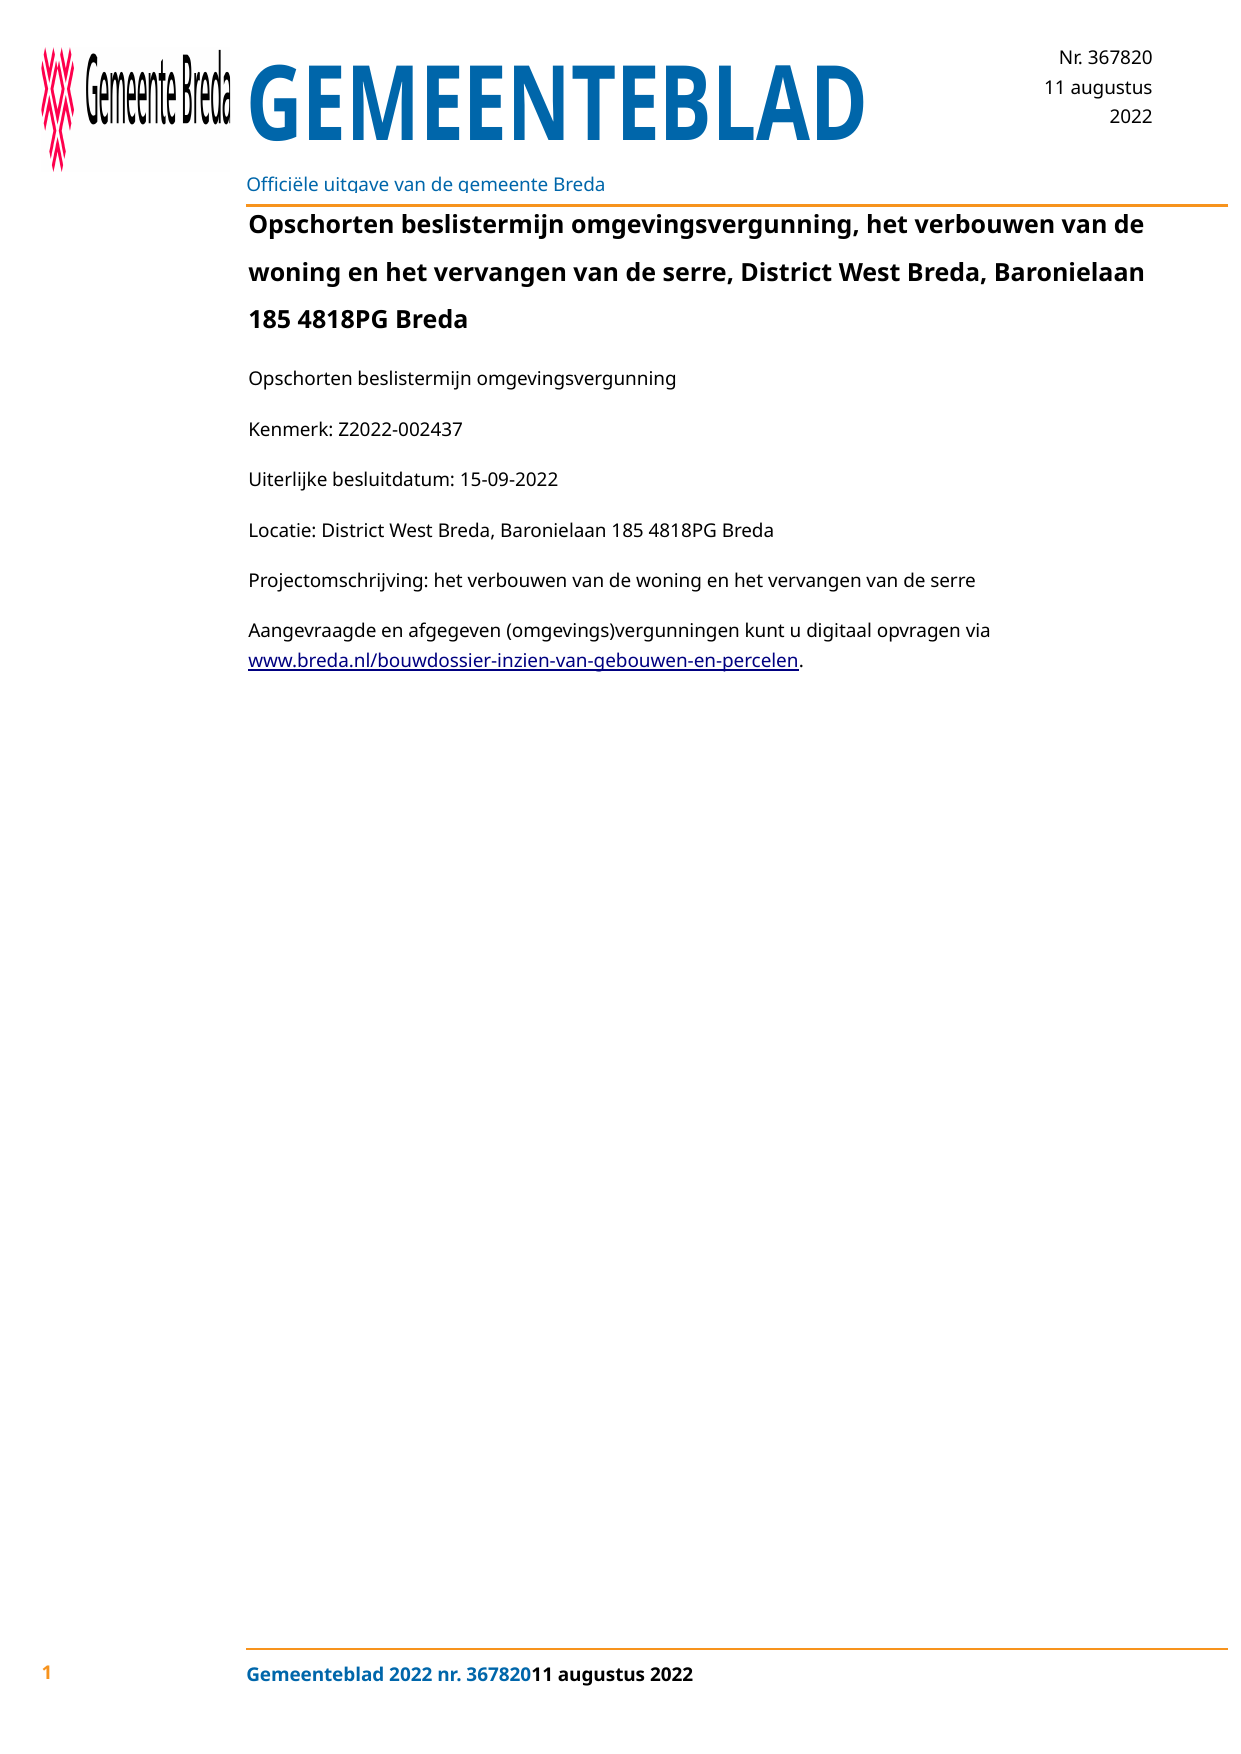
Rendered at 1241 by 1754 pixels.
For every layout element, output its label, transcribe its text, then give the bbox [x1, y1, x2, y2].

text Kenmerk: Z2022-002437 [248, 416, 1152, 442]
text Locatie: District West Breda, Baronielaan 185 4818PG Breda [248, 517, 1152, 542]
text Aangevraagde en afgegeven (omgevings)vergunningen kunt u digitaal opvragen via www.breda.nl/bouwdossier-inzien-van-gebouwen-en-percelen. [248, 618, 1152, 673]
text Uiterlijke besluitdatum: 15-09-2022 [248, 466, 1152, 492]
text Opschorten beslistermijn omgevingsvergunning [248, 366, 1152, 391]
text Projectomschrijving: het verbouwen van de woning en het vervangen van de serre [248, 567, 1152, 593]
text Opschorten beslistermijn omgevingsvergunning, het verbouwen van de woning en het vervangen van de serre, District West Breda, Baronielaan 185 4818PG Breda [248, 207, 1152, 336]
picture [41, 47, 231, 172]
